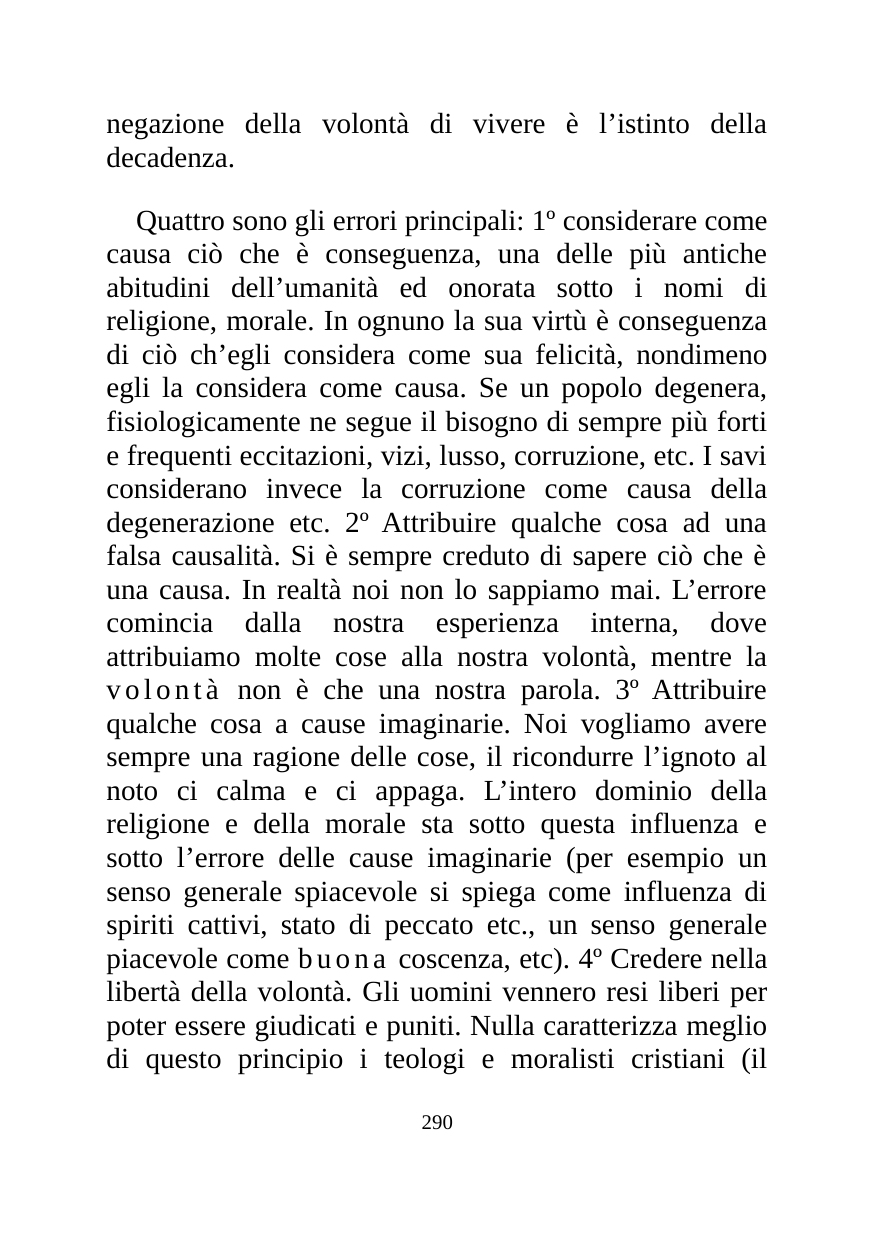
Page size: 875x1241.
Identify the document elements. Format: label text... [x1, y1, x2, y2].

text negazione della volontà di vivere è l’istinto della decadenza. [106, 106, 768, 173]
text Quattro sono gli errori principali: 1º considerare come causa ciò che è conseguenza, una delle più antiche abitudini dell’umanità ed onorata sotto i nomi di religione, morale. In ognuno la sua virtù è conseguenza di ciò ch’egli considera come sua felicità, nondimeno egli la considera come causa. Se un popolo degenera, fisiologicamente ne segue il bisogno di sempre più forti e frequenti eccitazioni, vizi, lusso, corruzione, etc. I savi considerano invece la corruzione come causa della degenerazione etc. 2º Attribuire qualche cosa ad una falsa causalità. Si è sempre creduto di sapere ciò che è una causa. In realtà noi non lo sappiamo mai. L’errore comincia dalla nostra esperienza interna, dove attribuiamo molte cose alla nostra volontà, mentre la volontà non è che una nostra parola. 3º Attribuire qualche cosa a cause imaginarie. Noi vogliamo avere sempre una ragione delle cose, il ricondurre l’ignoto al noto ci calma e ci appaga. L’intero dominio della religione e della morale sta sotto questa influenza e sotto l’errore delle cause imaginarie (per esempio un senso generale spiacevole si spiega come influenza di spiriti cattivi, stato di peccato etc., un senso generale piacevole come buona coscenza, etc). 4º Credere nella libertà della volontà. Gli uomini vennero resi liberi per poter essere giudicati e puniti. Nulla caratterizza meglio di questo principio i teologi e moralisti cristiani (il [106, 203, 768, 1075]
